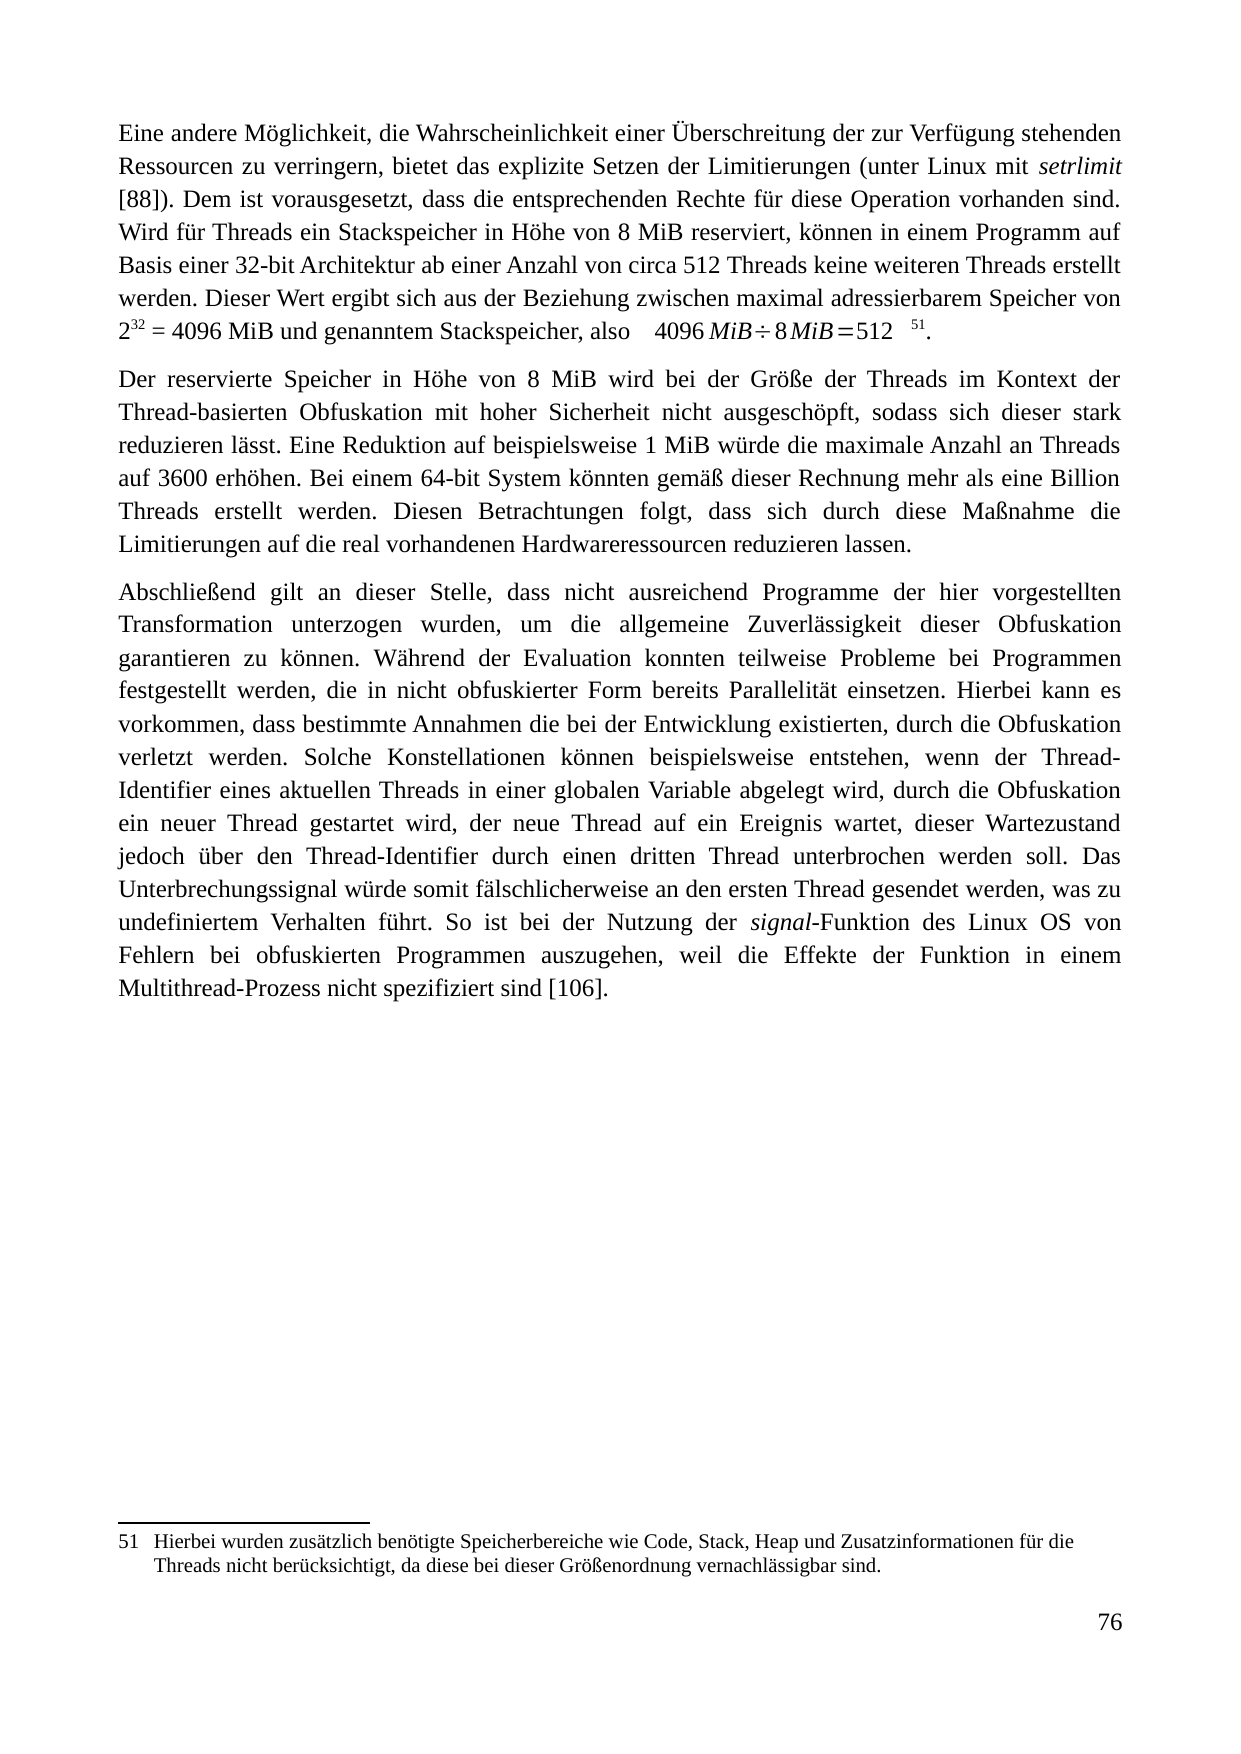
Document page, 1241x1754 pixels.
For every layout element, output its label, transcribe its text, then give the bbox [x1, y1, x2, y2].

text Eine andere Möglichkeit, die Wahrscheinlichkeit einer Überschreitung der zur Verfügung stehenden Ressourcen zu verringern, bietet das explizite Setzen der Limitierungen (unter Linux mit setrlimit [88]). Dem ist vorausgesetzt, dass die entsprechenden Rechte für diese Operation vorhanden sind. Wird für Threads ein Stackspeicher in Höhe von 8 MiB reserviert, können in einem Programm auf Basis einer 32-bit Architektur ab einer Anzahl von circa 512 Threads keine weiteren Threads erstellt werden. Dieser Wert ergibt sich aus der Beziehung zwischen maximal adressierbarem Speicher von 232 = 4096 MiB und genanntem Stackspeicher, also . [118, 118, 1122, 345]
text Abschließend gilt an dieser Stelle, dass nicht ausreichend Programme der hier vorgestellten Transformation unterzogen wurden, um die allgemeine Zuverlässigkeit dieser Obfuskation garantieren zu können. Während der Evaluation konnten teilweise Probleme bei Programmen festgestellt werden, die in nicht obfuskierter Form bereits Parallelität einsetzen. Hierbei kann es vorkommen, dass bestimmte Annahmen die bei der Entwicklung existierten, durch die Obfuskation verletzt werden. Solche Konstellationen können beispielsweise entstehen, wenn der Thread-Identifier eines aktuellen Threads in einer globalen Variable abgelegt wird, durch die Obfuskation ein neuer Thread gestartet wird, der neue Thread auf ein Ereignis wartet, dieser Wartezustand jedoch über den Thread-Identifier durch einen dritten Thread unterbrochen werden soll. Das Unterbrechungssignal würde somit fälschlicherweise an den ersten Thread gesendet werden, was zu undefiniertem Verhalten führt. So ist bei der Nutzung der signal-Funktion des Linux OS von Fehlern bei obfuskierten Programmen auszugehen, weil die Effekte der Funktion in einem Multithread-Prozess nicht spezifiziert sind [106]. [118, 577, 1122, 1002]
text Der reservierte Speicher in Höhe von 8 MiB wird bei der Größe der Threads im Kontext der Thread-basierten Obfuskation mit hoher Sicherheit nicht ausgeschöpft, sodass sich dieser stark reduzieren lässt. Eine Reduktion auf beispielsweise 1 MiB würde die maximale Anzahl an Threads auf 3600 erhöhen. Bei einem 64-bit System könnten gemäß dieser Rechnung mehr als eine Billion Threads erstellt werden. Diesen Betrachtungen folgt, dass sich durch diese Maßnahme die Limitierungen auf die real vorhandenen Hardwareressourcen reduzieren lassen. [118, 364, 1122, 558]
text Hierbei wurden zusätzlich benötigte Speicherbereiche wie Code, Stack, Heap und Zusatzinformationen für die Threads nicht berücksichtigt, da diese bei dieser Größenordnung vernachlässigbar sind. [118, 1529, 1122, 1577]
